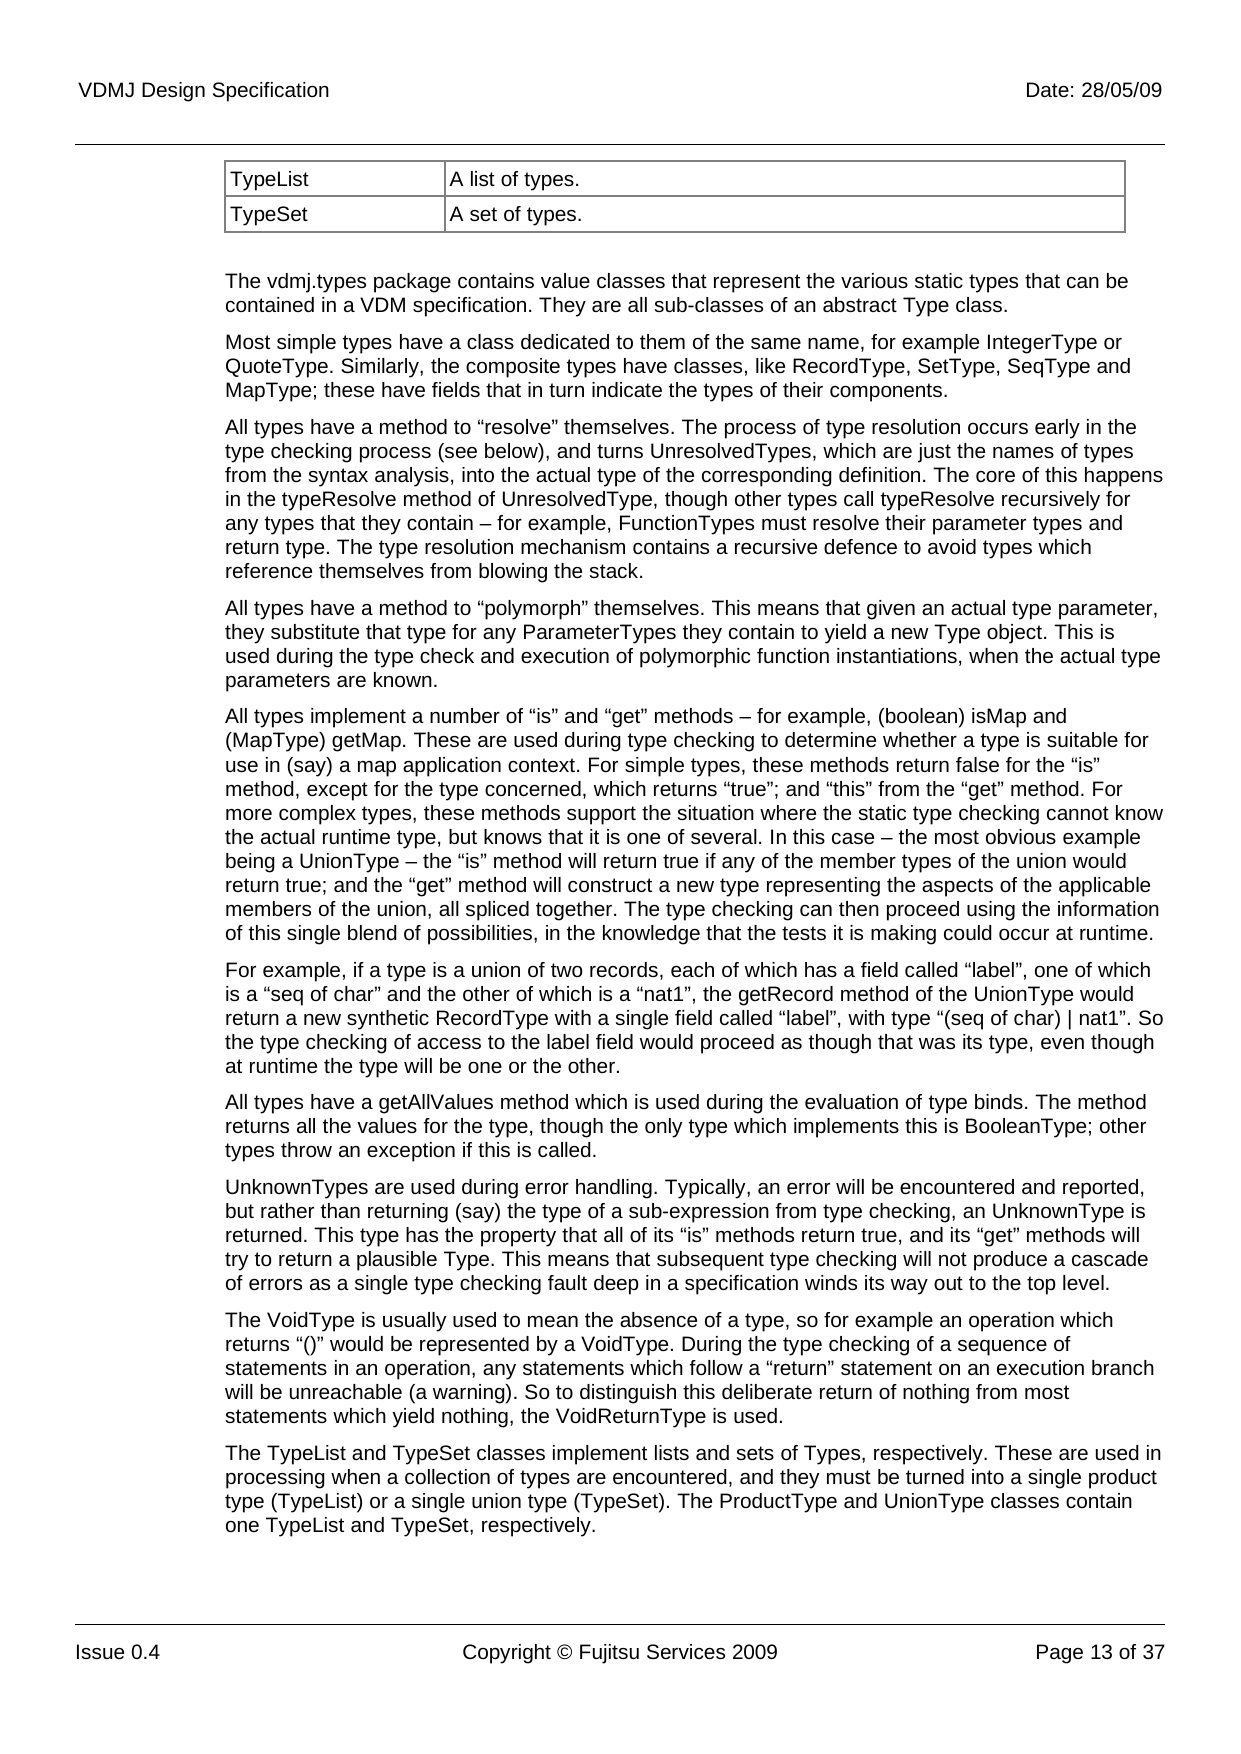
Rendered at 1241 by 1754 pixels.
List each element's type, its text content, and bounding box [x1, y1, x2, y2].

text The VoidType is usually used to mean the absence of a type, so for example an operation which returns “()” would be represented by a VoidType. During the type checking of a sequence of statements in an operation, any statements which follow a “return” statement on an execution branch will be unreachable (a warning). So to distinguish this deliberate return of nothing from most statements which yield nothing, the VoidReturnType is used. [225, 1308, 1165, 1428]
text The TypeList and TypeSet classes implement lists and sets of Types, respectively. These are used in processing when a collection of types are encountered, and they must be turned into a single product type (TypeList) or a single union type (TypeSet). The ProductType and UnionType classes contain one TypeList and TypeSet, respectively. [225, 1441, 1165, 1537]
text UnknownTypes are used during error handling. Typically, an error will be encountered and reported, but rather than returning (say) the type of a sub-expression from type checking, an UnknownType is returned. This type has the property that all of its “is” methods return true, and its “get” methods will try to return a plausible Type. This means that subsequent type checking will not produce a cascade of errors as a single type checking fault deep in a specification winds its way out to the top level. [225, 1175, 1165, 1295]
text All types have a method to “resolve” themselves. The process of type resolution occurs early in the type checking process (see below), and turns UnresolvedTypes, which are just the names of types from the syntax analysis, into the actual type of the corresponding definition. The core of this happens in the typeResolve method of UnresolvedType, though other types call typeResolve recursively for any types that they contain – for example, FunctionTypes must resolve their parameter types and return type. The type resolution mechanism contains a recursive defence to avoid types which reference themselves from blowing the stack. [225, 415, 1165, 583]
text For example, if a type is a union of two records, each of which has a field called “label”, one of which is a “seq of char” and the other of which is a “nat1”, the getRecord method of the UnionType would return a new synthetic RecordType with a single field called “label”, with type “(seq of char) | nat1”. So the type checking of access to the label field would proceed as though that was its type, even though at runtime the type will be one or the other. [225, 957, 1165, 1078]
table_cell TypeList [226, 162, 444, 195]
text All types have a getAllValues method which is used during the evaluation of type binds. The method returns all the values for the type, though the only type which implements this is BooleanType; other types throw an exception if this is called. [225, 1090, 1165, 1162]
table_cell TypeSet [226, 197, 444, 231]
text The vdmj.types package contains value classes that represent the various static types that can be contained in a VDM specification. They are all sub-classes of an abstract Type class. [225, 269, 1165, 317]
text Most simple types have a class dedicated to them of the same name, for example IntegerType or QuoteType. Similarly, the composite types have classes, like RecordType, SetType, SeqType and MapType; these have fields that in turn indicate the types of their components. [225, 330, 1165, 402]
text All types implement a number of “is” and “get” methods – for example, (boolean) isMap and (MapType) getMap. These are used during type checking to determine whether a type is suitable for use in (say) a map application context. For simple types, these methods return false for the “is” method, except for the type concerned, which returns “true”; and “this” from the “get” method. For more complex types, these methods support the situation where the static type checking cannot know the actual runtime type, but knows that it is one of several. In this case – the most obvious example being a UnionType – the “is” method will return true if any of the member types of the union would return true; and the “get” method will construct a new type representing the aspects of the applicable members of the union, all spliced together. The type checking can then proceed using the information of this single blend of possibilities, in the knowledge that the tests it is making could occur at runtime. [225, 704, 1165, 945]
table_cell A list of types. [446, 162, 1124, 195]
table_cell A set of types. [446, 197, 1124, 231]
text All types have a method to “polymorph” themselves. This means that given an actual type parameter, they substitute that type for any ParameterTypes they contain to yield a new Type object. This is used during the type check and execution of polymorphic function instantiations, when the actual type parameters are known. [225, 596, 1165, 692]
